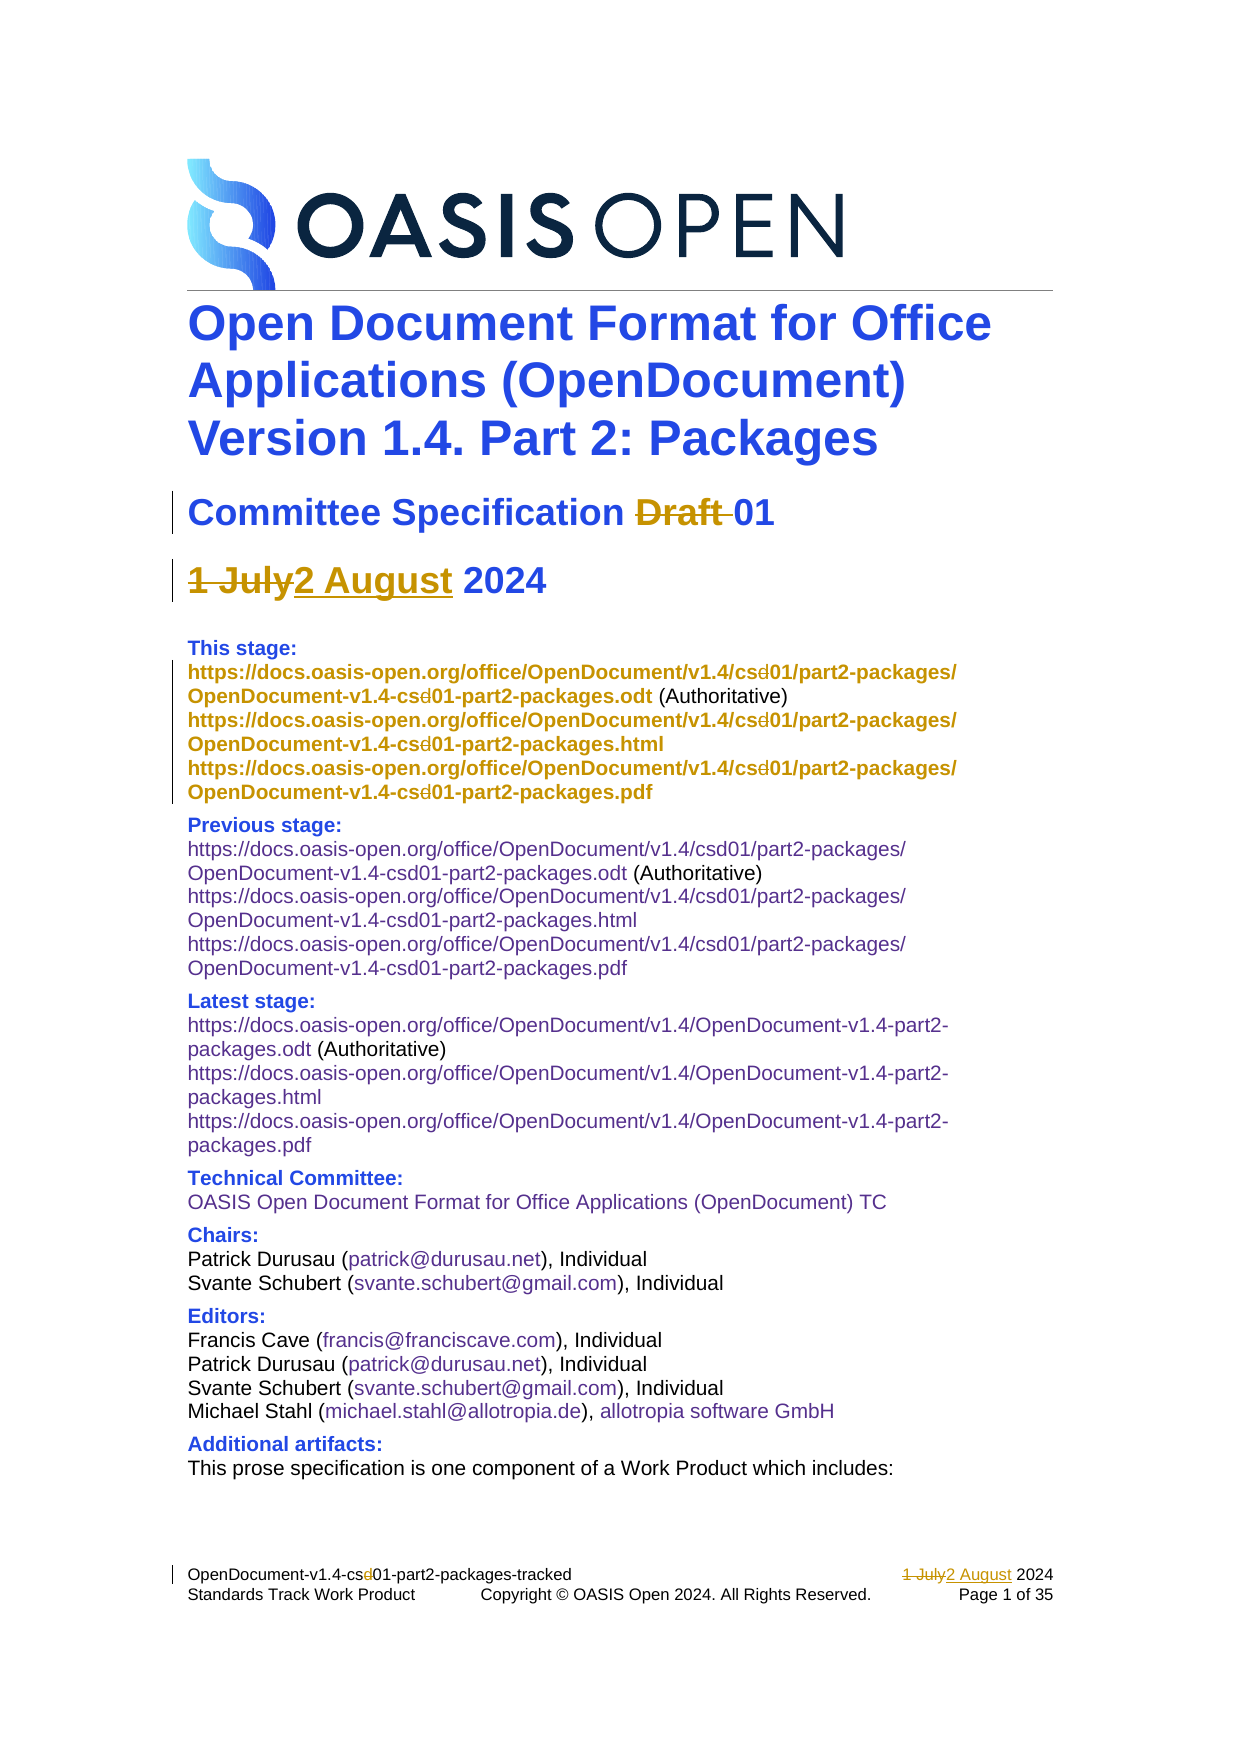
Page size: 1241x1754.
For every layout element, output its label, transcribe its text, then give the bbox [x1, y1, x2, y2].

title Latest stage: [187, 989, 1053, 1013]
title Svante Schubert (svante.schubert@gmail.com), Individual [187, 1271, 1053, 1294]
title Patrick Durusau (patrick@durusau.net), Individual [187, 1247, 1053, 1271]
title https://docs.oasis-open.org/office/OpenDocument/v1.4/OpenDocument-v1.4-part2-packages.html [187, 1061, 1053, 1109]
title This stage: [187, 636, 1053, 660]
title https://docs.oasis-open.org/office/OpenDocument/v1.4/csd01/part2-packages/OpenDocument-v1.4-csd01-part2-packages.odt (Authoritative) [187, 836, 1053, 884]
title Michael Stahl (michael.stahl@allotropia.de), allotropia software GmbH [187, 1399, 1053, 1423]
title Editors: [187, 1303, 1053, 1327]
title https://docs.oasis-open.org/office/OpenDocument/v1.4/OpenDocument-v1.4-part2-packages.pdf [187, 1109, 1053, 1157]
title https://docs.oasis-open.org/office/OpenDocument/v1.4/csd01/part2-packages/OpenDocument-v1.4-csd01-part2-packages.html [187, 884, 1053, 932]
title Francis Cave (francis@franciscave.com), Individual [187, 1327, 1053, 1351]
title https://docs.oasis-open.org/office/OpenDocument/v1.4/csd01/part2-packages/OpenDocument-v1.4-csd01-part2-packages.pdf [187, 932, 1053, 980]
title Additional artifacts: [187, 1432, 1053, 1456]
subtitle 2 August 2024 [187, 556, 1053, 602]
title https://docs.oasis-open.org/office/OpenDocument/v1.4/cs01/part2-packages/OpenDocument-v1.4-cs01-part2-packages.html [187, 708, 1053, 756]
title OASIS Open Document Format for Office Applications (OpenDocument) TC [187, 1190, 1053, 1214]
title https://docs.oasis-open.org/office/OpenDocument/v1.4/OpenDocument-v1.4-part2-packages.odt (Authoritative) [187, 1013, 1053, 1061]
title https://docs.oasis-open.org/office/OpenDocument/v1.4/cs01/part2-packages/OpenDocument-v1.4-cs01-part2-packages.pdf [187, 756, 1053, 803]
title Svante Schubert (svante.schubert@gmail.com), Individual [187, 1375, 1053, 1399]
title https://docs.oasis-open.org/office/OpenDocument/v1.4/cs01/part2-packages/OpenDocument-v1.4-cs01-part2-packages.odt (Authoritative) [187, 660, 1053, 708]
title Technical Committee: [187, 1166, 1053, 1190]
title This prose specification is one component of a Work Product which includes: [187, 1456, 1053, 1480]
title Open Document Format for Office Applications (OpenDocument) Version 1.4. Part 2: Packages [187, 291, 1053, 466]
subtitle Committee Specification 01 [187, 487, 1053, 534]
title Previous stage: [187, 812, 1053, 836]
title Chairs: [187, 1223, 1053, 1247]
title Patrick Durusau (patrick@durusau.net), Individual [187, 1351, 1053, 1375]
